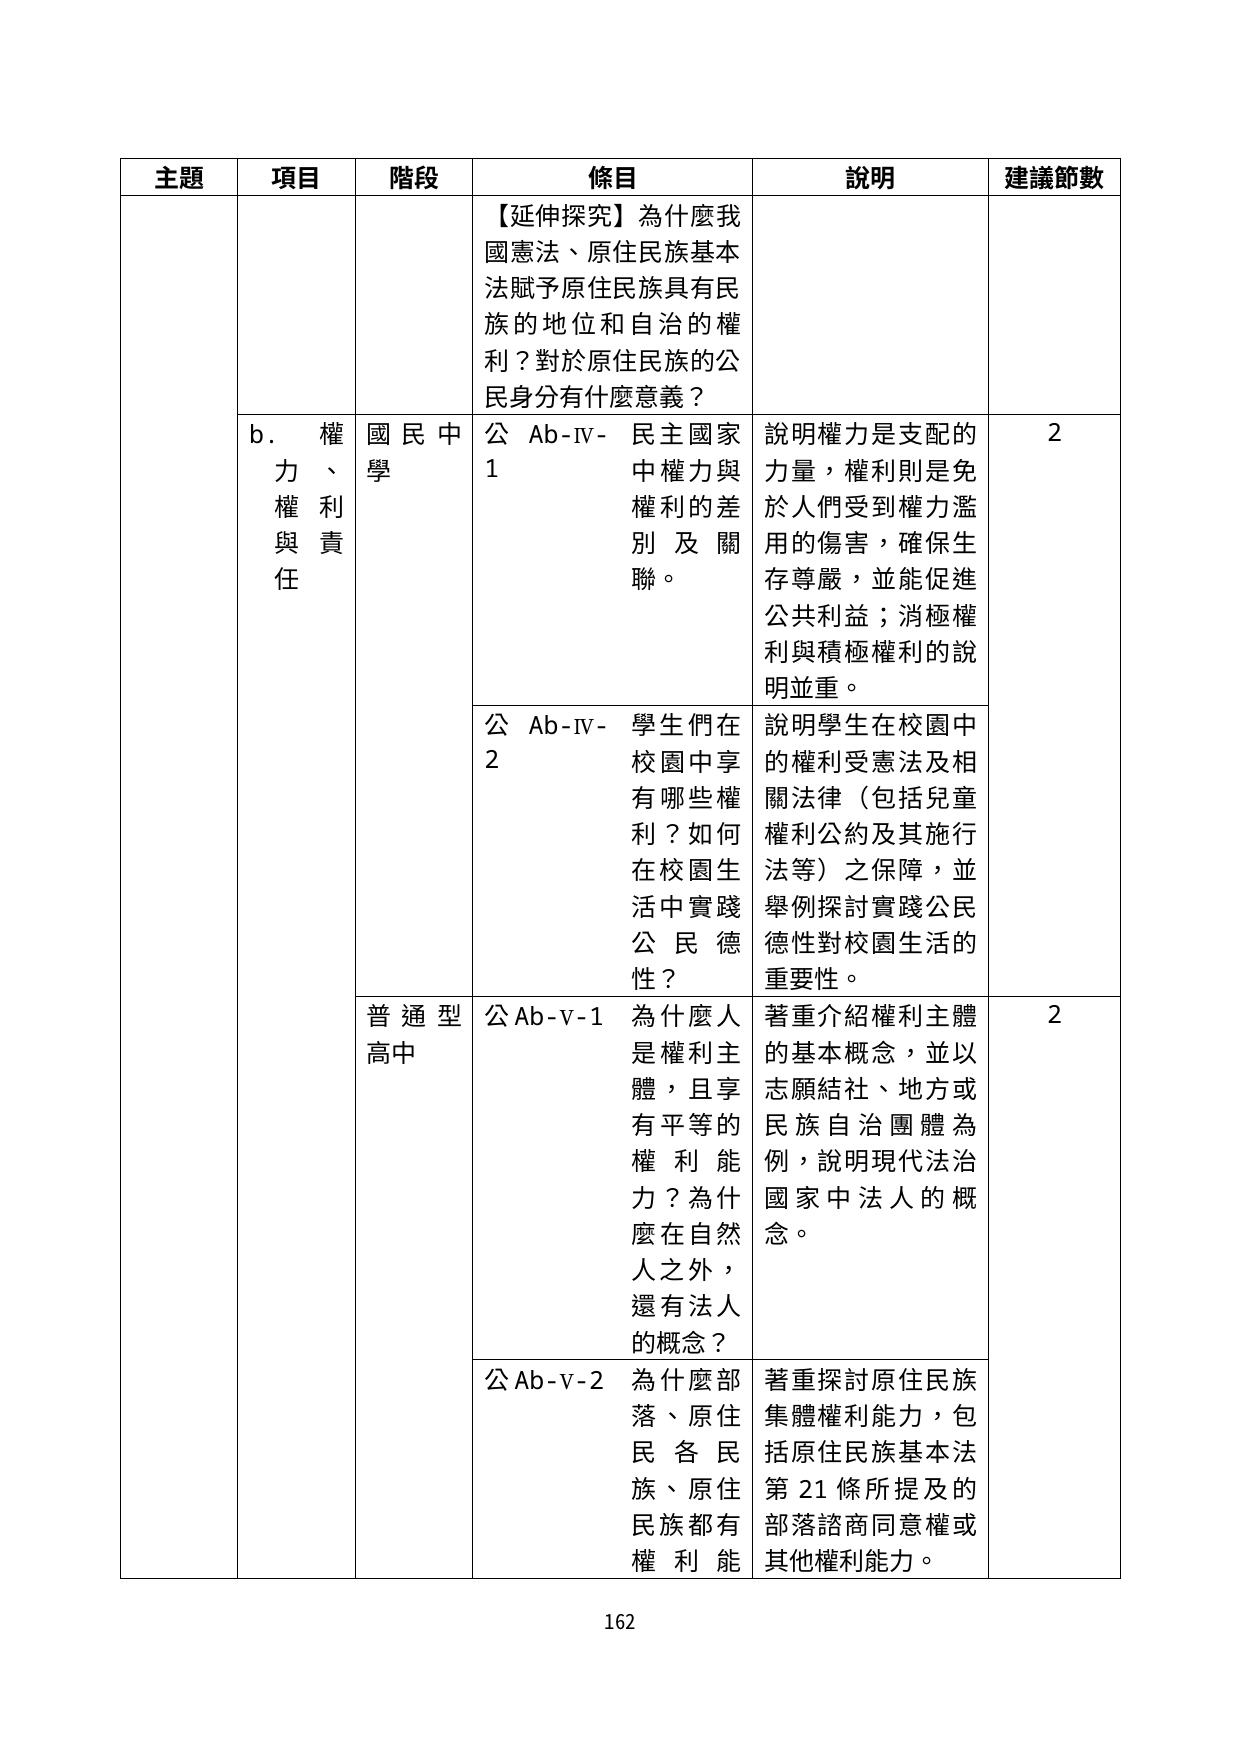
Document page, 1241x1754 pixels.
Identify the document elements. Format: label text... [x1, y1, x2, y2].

table_cell 著重介紹權利主體的基本概念，並以志願結社、地方或民族自治團體為例，說明現代法治國家中法人的概念。 [753, 997, 988, 1359]
table_cell [989, 196, 1120, 414]
table_cell 為什麼人是權利主體，且享有平等的權利能力？為什麼在自然人之外，還有法人的概念？ [620, 997, 752, 1359]
table_header 主題 [121, 159, 237, 195]
table_cell 【延伸探究】為什麼我國憲法、原住民族基本法賦予原住民族具有民族的地位和自治的權利？對於原住民族的公民身分有什麼意義？ [473, 196, 752, 414]
table_cell 公Ab-Ⅴ-2 [473, 1360, 620, 1578]
table_cell 說明權力是支配的力量，權利則是免於人們受到權力濫用的傷害，確保生存尊嚴，並能促進公共利益；消極權利與積極權利的說明並重。 [753, 415, 988, 705]
table_cell [753, 196, 988, 414]
table_header 階段 [356, 159, 472, 195]
table_cell b.權力、權利與責任 [238, 415, 355, 1578]
table_cell [238, 196, 355, 414]
table_cell 2 [989, 415, 1120, 996]
table_cell 著重探討原住民族集體權利能力，包括原住民族基本法第21條所提及的部落諮商同意權或其他權利能力。 [753, 1360, 988, 1578]
table_header 建議節數 [989, 159, 1120, 195]
table_cell 民主國家中權力與權利的差別及關聯。 [620, 415, 752, 705]
table_cell 國民中學 [356, 415, 472, 996]
table_cell [121, 196, 237, 1578]
table_cell 公Ab-Ⅳ-2 [473, 706, 620, 996]
table_header 說明 [753, 159, 988, 195]
table_cell 公Ab-Ⅳ-1 [473, 415, 620, 705]
table_cell 公Ab-Ⅴ-1 [473, 997, 620, 1359]
table_cell 學生們在校園中享有哪些權利？如何在校園生活中實踐公民德性？ [620, 706, 752, 996]
table_cell 2 [989, 997, 1120, 1578]
table_header 條目 [473, 159, 752, 195]
table_cell 為什麼部落、原住民各民族、原住民族都有權利能 [620, 1360, 752, 1578]
table_cell [356, 196, 472, 414]
table_cell 說明學生在校園中的權利受憲法及相關法律（包括兒童權利公約及其施行法等）之保障，並舉例探討實踐公民德性對校園生活的重要性。 [753, 706, 988, 996]
table_header 項目 [238, 159, 355, 195]
table_cell 普通型高中 [356, 997, 472, 1578]
